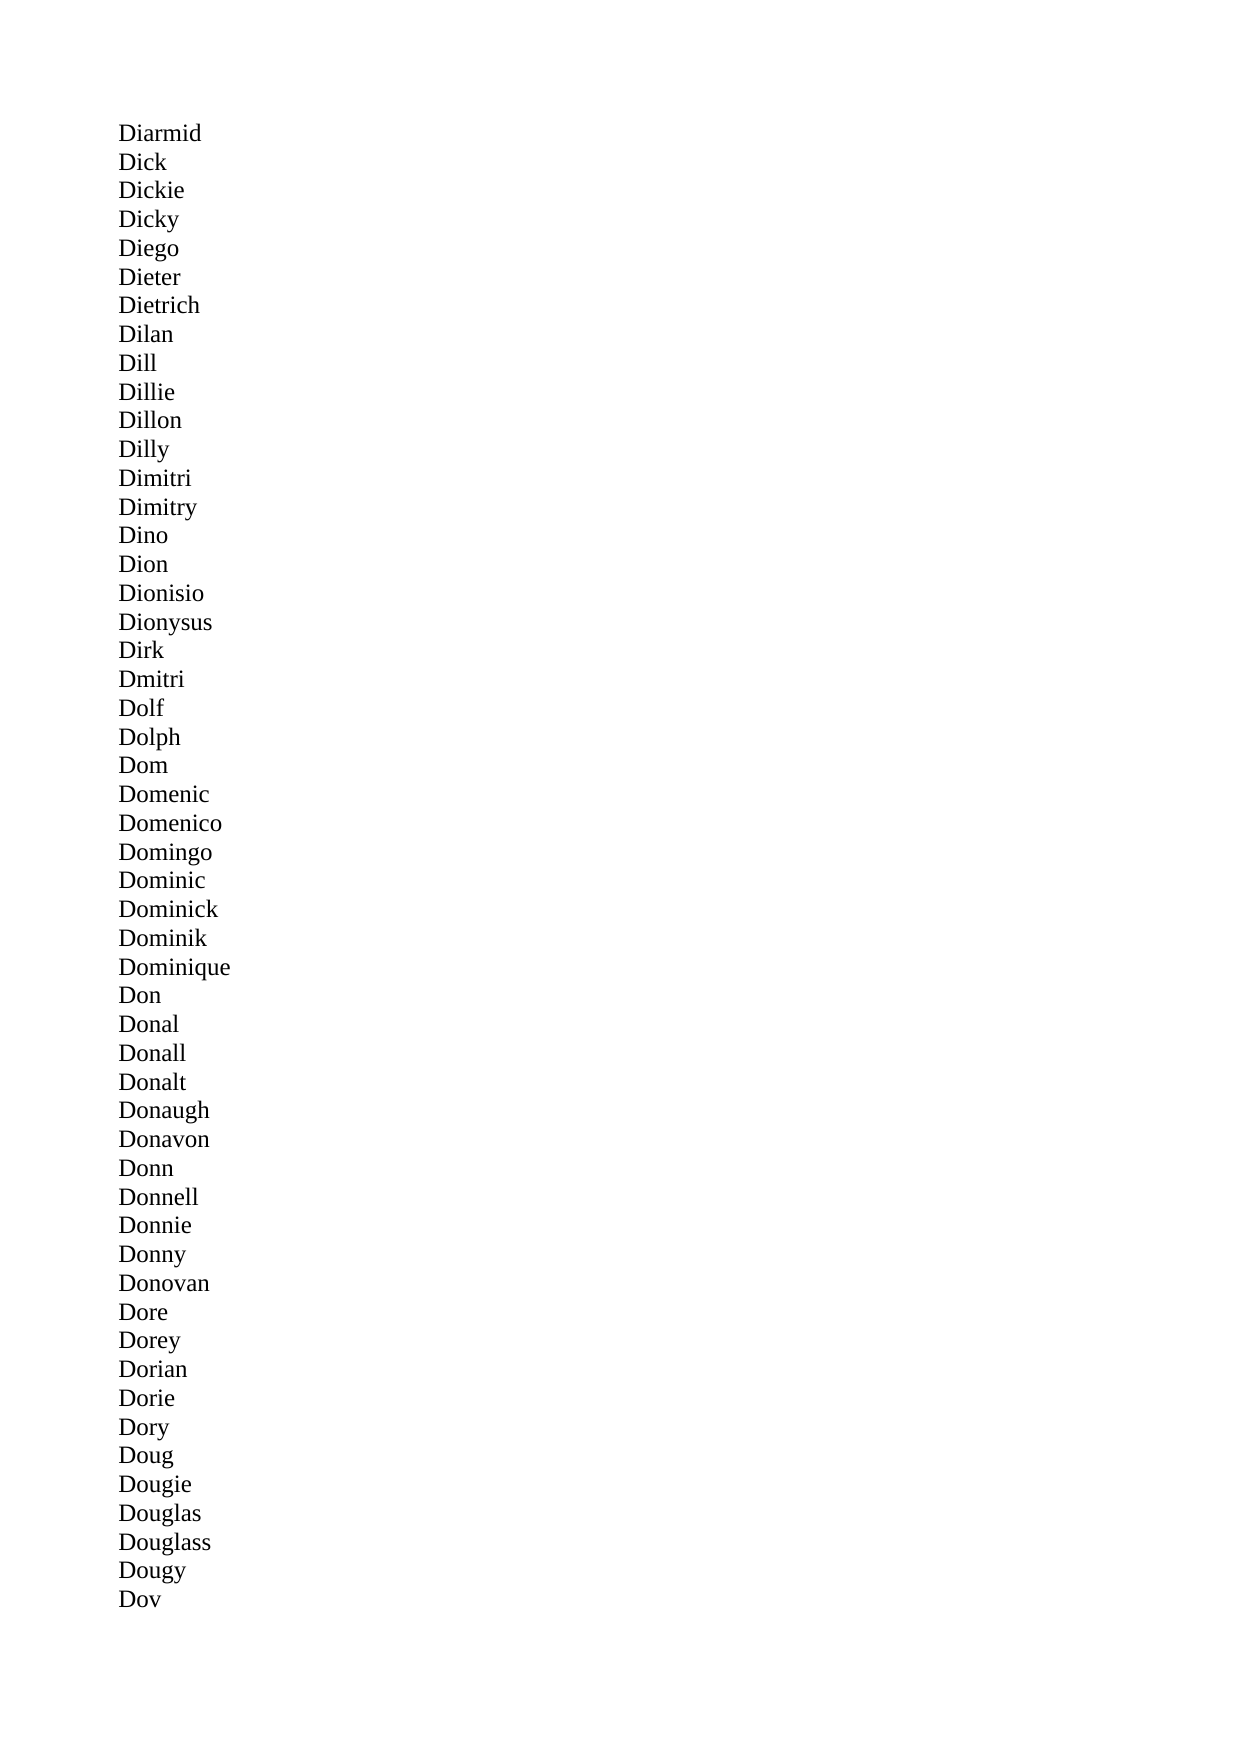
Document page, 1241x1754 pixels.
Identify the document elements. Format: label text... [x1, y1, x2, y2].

text Diarmid Dick Dickie Dicky Diego Dieter Dietrich Dilan Dill Dillie Dillon Dilly Dimitri Dimitry Dino Dion Dionisio Dionysus Dirk Dmitri Dolf Dolph Dom Domenic Domenico Domingo Dominic Dominick Dominik Dominique Don Donal Donall Donalt Donaugh Donavon Donn Donnell Donnie Donny Donovan Dore Dorey Dorian Dorie Dory Doug Dougie Douglas Douglass Dougy Dov [118, 118, 1122, 1613]
